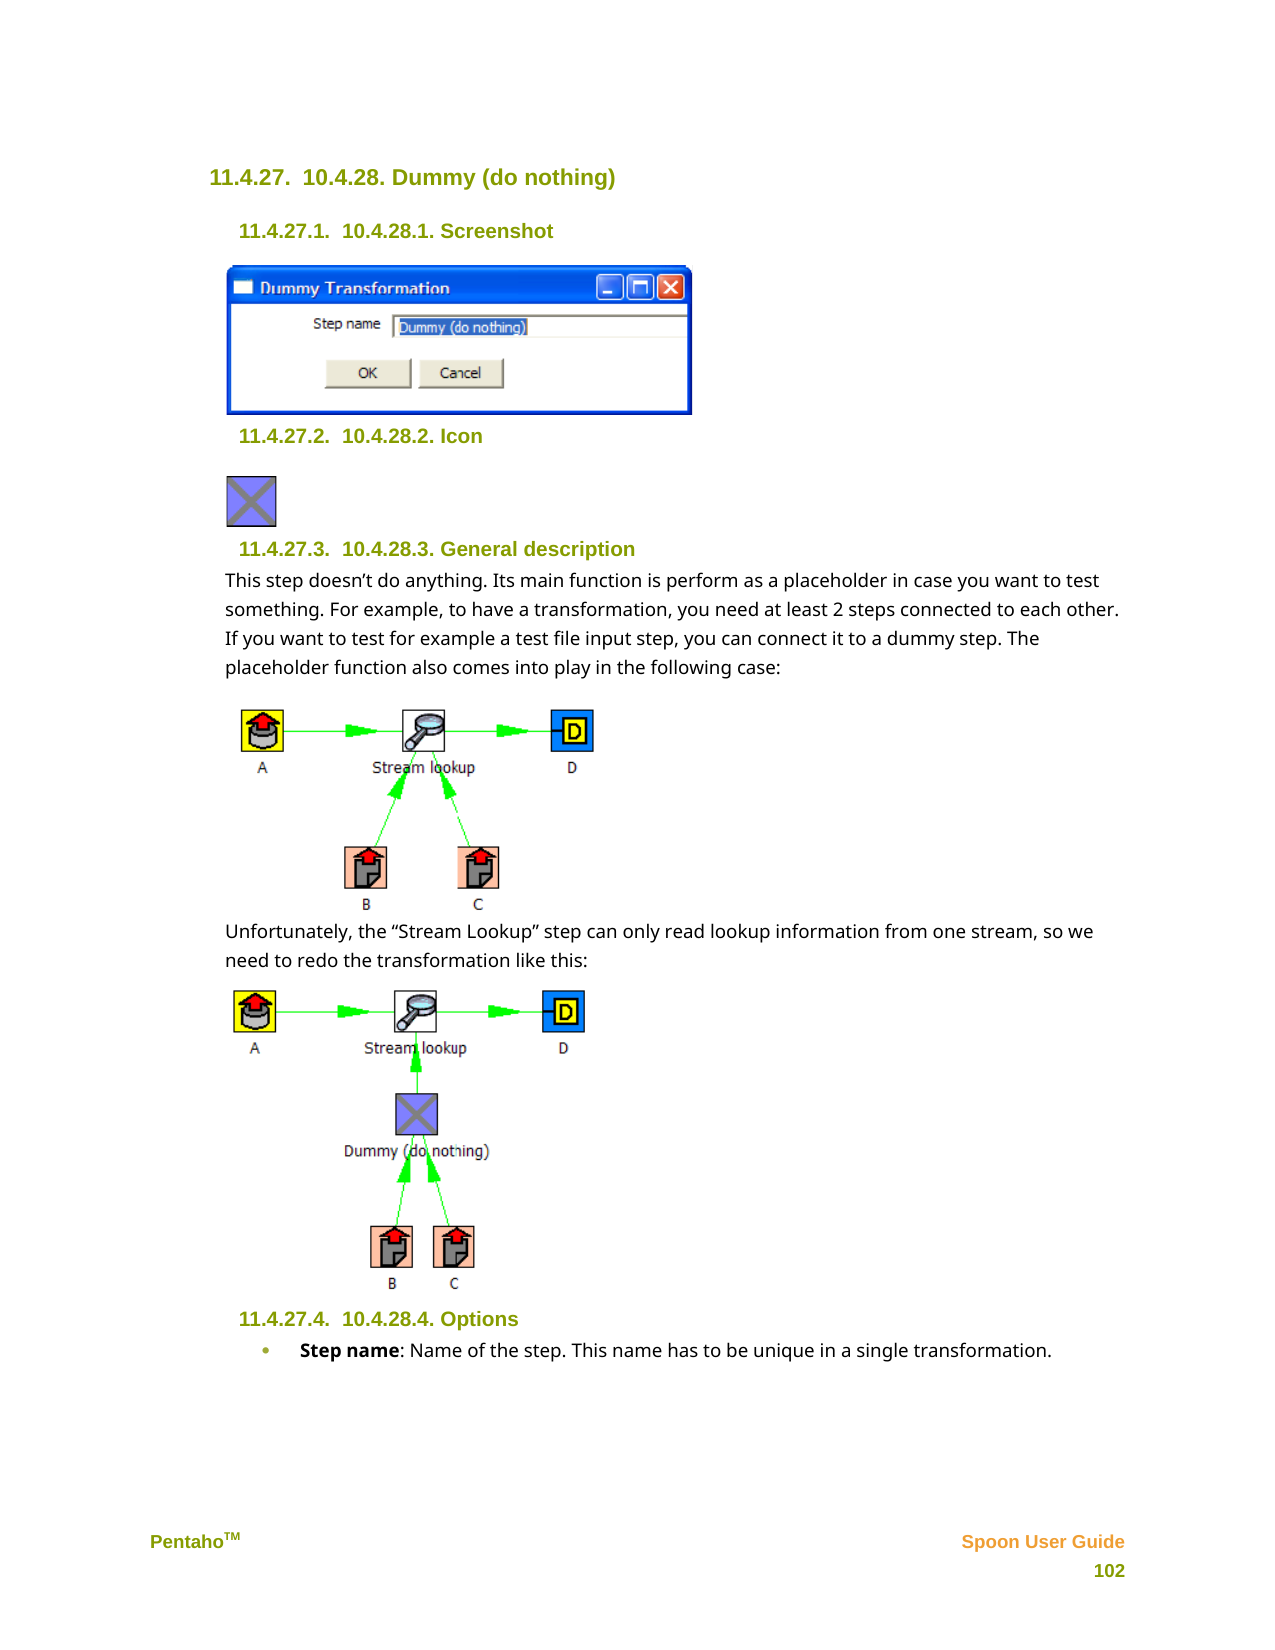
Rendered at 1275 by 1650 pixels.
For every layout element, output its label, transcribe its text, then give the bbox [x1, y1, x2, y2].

subtitle 10.4.28.4. Options [225, 987, 1125, 1334]
picture [226, 476, 277, 527]
text This step doesn’t do anything. Its main function is perform as a placeholder in case you want to test something. For example, to have a transformation, you need at least 2 steps connected to each other. If you want to test for example a test file input step, you can connect it to a dummy step. The placeholder function also comes into play in the following case: [225, 564, 1125, 681]
subtitle 10.4.28.1. Screenshot [239, 211, 1125, 246]
list Step name: Name of the step. This name has to be unique in a single transformation. [262, 1334, 1125, 1363]
text Unfortunately, the “Stream Lookup” step can only read lookup information from one stream, so we need to redo the transformation like this: [225, 681, 1125, 973]
subtitle 10.4.28.3. General description [239, 470, 1125, 563]
subtitle 10.4.28.2. Icon [239, 264, 1125, 451]
subtitle 10.4.28. Dummy (do nothing) [209, 157, 1125, 192]
